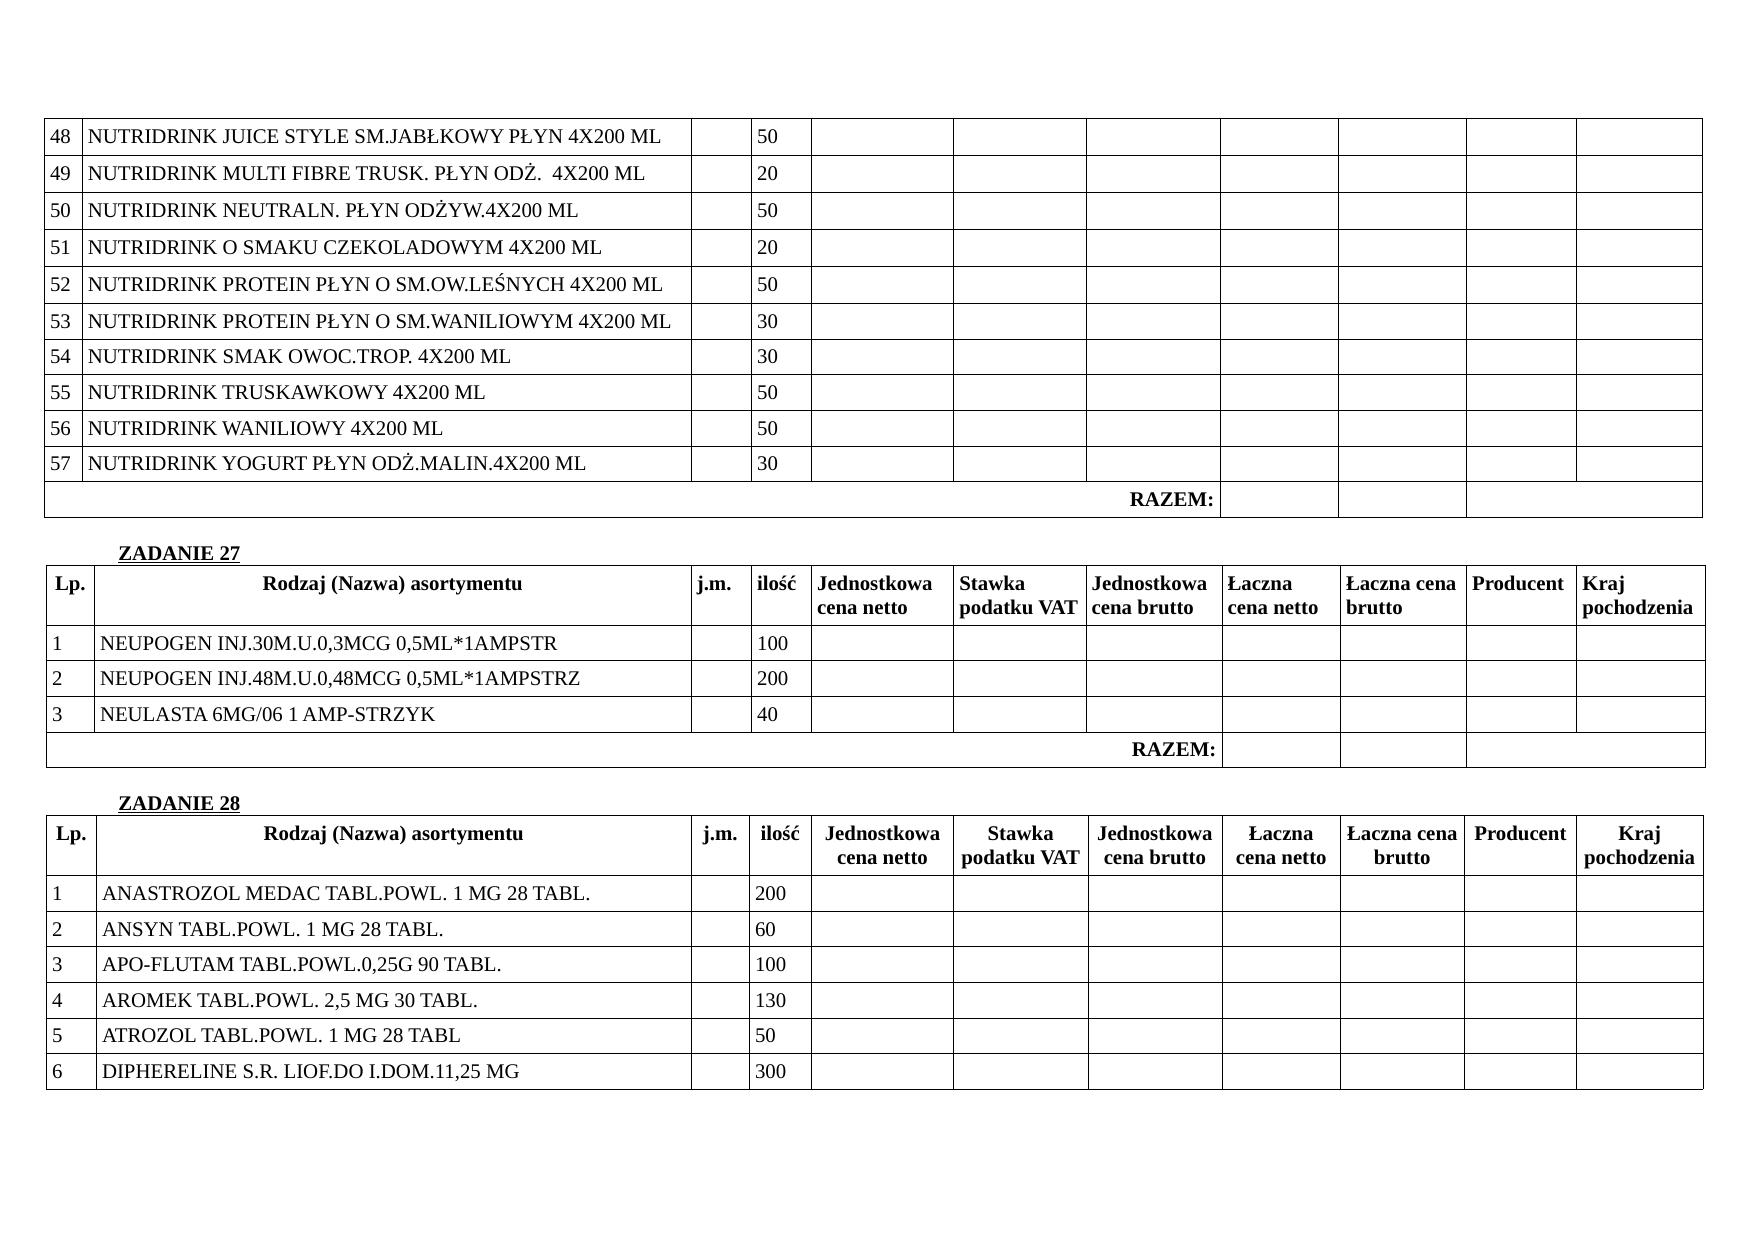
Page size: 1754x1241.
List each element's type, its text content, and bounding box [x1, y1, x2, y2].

table_cell 54 [45, 340, 82, 374]
table_cell [954, 304, 1086, 339]
table_header Łaczna cena netto [1223, 566, 1340, 625]
table_cell 2 [47, 661, 94, 696]
table_cell [1221, 411, 1338, 446]
table_cell [1341, 1054, 1464, 1089]
table_cell [1467, 733, 1705, 767]
table_cell [1087, 304, 1220, 339]
table_cell [1341, 1019, 1464, 1053]
table_cell [1577, 876, 1703, 911]
table_cell [1577, 912, 1703, 946]
table_cell [1341, 876, 1464, 911]
table_cell [1341, 661, 1466, 696]
table_cell [1089, 1019, 1222, 1053]
table_cell [1577, 1054, 1703, 1089]
table_cell [954, 411, 1086, 446]
table_cell [692, 411, 751, 446]
table_cell [1577, 947, 1703, 982]
table_cell [1089, 912, 1222, 946]
table_cell 3 [47, 697, 94, 732]
table_cell [692, 876, 749, 911]
table_cell [1223, 697, 1340, 732]
table_cell [1221, 230, 1338, 266]
table_cell [954, 447, 1086, 481]
table_cell [954, 697, 1086, 732]
table_cell [692, 947, 749, 982]
table_cell [812, 1054, 953, 1089]
table_cell [1339, 119, 1466, 155]
table_cell 50 [752, 411, 811, 446]
table_header j.m. [692, 566, 751, 625]
table_cell ANSYN TABL.POWL. 1 MG 28 TABL. [97, 912, 691, 946]
table_cell [954, 156, 1086, 192]
table_cell 50 [752, 119, 811, 155]
table_cell 50 [45, 193, 82, 229]
table_cell [1467, 156, 1576, 192]
table_cell [1467, 267, 1576, 303]
table_cell [692, 447, 751, 481]
table_cell [692, 661, 751, 696]
table_cell [954, 119, 1086, 155]
table_cell [812, 912, 953, 946]
table_cell [1339, 375, 1466, 410]
table_cell [1223, 733, 1340, 767]
table_header Stawka podatku VAT [954, 566, 1086, 625]
table_cell [812, 156, 953, 192]
table_cell [812, 626, 953, 660]
table_cell [954, 947, 1088, 982]
table_cell NUTRIDRINK MULTI FIBRE TRUSK. PŁYN ODŻ. 4X200 ML [83, 156, 691, 192]
table_cell [1577, 411, 1702, 446]
table_cell [954, 876, 1088, 911]
table_cell [1577, 119, 1702, 155]
table_cell [1087, 230, 1220, 266]
table_cell 3 [47, 947, 96, 982]
table_cell [1087, 697, 1222, 732]
table_cell [1087, 661, 1222, 696]
table_cell [1467, 447, 1576, 481]
table_cell RAZEM: [47, 733, 1222, 767]
table_header Kraj pochodzenia [1577, 566, 1705, 625]
table_cell 100 [750, 947, 811, 982]
text ZADANIE 28 [118, 791, 1636, 815]
table_cell [1467, 626, 1576, 660]
table_cell [1577, 375, 1702, 410]
table_cell NEULASTA 6MG/06 1 AMP-STRZYK [95, 697, 691, 732]
table_cell AROMEK TABL.POWL. 2,5 MG 30 TABL. [97, 983, 691, 1018]
table_cell NUTRIDRINK YOGURT PŁYN ODŻ.MALIN.4X200 ML [83, 447, 691, 481]
table_cell [692, 230, 751, 266]
table_cell [692, 375, 751, 410]
table_cell 2 [47, 912, 96, 946]
table_cell [1577, 661, 1705, 696]
table_cell [1221, 193, 1338, 229]
table_cell [1467, 697, 1576, 732]
table_cell [954, 661, 1086, 696]
table_cell [954, 267, 1086, 303]
table_cell 20 [752, 230, 811, 266]
table_header Producent [1467, 566, 1576, 625]
table_cell [954, 912, 1088, 946]
table_cell [692, 119, 751, 155]
table_cell 57 [45, 447, 82, 481]
table_cell 50 [752, 267, 811, 303]
table_cell [1223, 947, 1340, 982]
table_cell 5 [47, 1019, 96, 1053]
table_header Kraj pochodzenia [1577, 816, 1703, 875]
table_cell [1339, 193, 1466, 229]
table_cell [1467, 411, 1576, 446]
table_cell [1089, 1054, 1222, 1089]
table_cell [1339, 304, 1466, 339]
table_cell [692, 267, 751, 303]
table_header Jednostkowa cena netto [812, 816, 953, 875]
table_cell 1 [47, 626, 94, 660]
table_cell [1467, 340, 1576, 374]
table_cell [812, 267, 953, 303]
table_cell 51 [45, 230, 82, 266]
table_cell [692, 1054, 749, 1089]
table_cell [954, 340, 1086, 374]
table_header Łaczna cena netto [1223, 816, 1340, 875]
table_cell [954, 193, 1086, 229]
table_cell [1221, 340, 1338, 374]
table_cell [1087, 267, 1220, 303]
table_cell [1221, 156, 1338, 192]
table_cell 200 [750, 876, 811, 911]
table_cell [1221, 267, 1338, 303]
table_cell [1087, 411, 1220, 446]
table_cell [954, 1054, 1088, 1089]
table_cell 53 [45, 304, 82, 339]
table_cell 30 [752, 304, 811, 339]
table_cell [1221, 119, 1338, 155]
table_cell RAZEM: [45, 482, 1220, 517]
table_cell [692, 626, 751, 660]
table_cell [1577, 230, 1702, 266]
table_cell [1467, 304, 1576, 339]
table_cell 300 [750, 1054, 811, 1089]
text ZADANIE 27 [118, 541, 1636, 565]
table_cell [692, 156, 751, 192]
table_cell [1089, 947, 1222, 982]
table_cell [1223, 876, 1340, 911]
table_cell 60 [750, 912, 811, 946]
table_cell [1465, 912, 1576, 946]
table_cell [812, 1019, 953, 1053]
table_cell NUTRIDRINK JUICE STYLE SM.JABŁKOWY PŁYN 4X200 ML [83, 119, 691, 155]
table_header Lp. [47, 816, 96, 875]
table_cell [1087, 156, 1220, 192]
table_cell [1221, 375, 1338, 410]
table_cell [1577, 304, 1702, 339]
table_cell ATROZOL TABL.POWL. 1 MG 28 TABL [97, 1019, 691, 1053]
table_cell [1341, 733, 1466, 767]
table_cell [1221, 482, 1338, 517]
table_cell [812, 193, 953, 229]
table_cell NUTRIDRINK WANILIOWY 4X200 ML [83, 411, 691, 446]
table_cell [1087, 119, 1220, 155]
table_cell 50 [750, 1019, 811, 1053]
table_cell [1223, 1054, 1340, 1089]
table_cell [1577, 156, 1702, 192]
table_cell [812, 876, 953, 911]
table_cell [1223, 661, 1340, 696]
table_cell [1221, 304, 1338, 339]
table_cell [1339, 267, 1466, 303]
table_cell [1087, 340, 1220, 374]
table_cell [812, 119, 953, 155]
table_cell [1341, 912, 1464, 946]
table_cell 50 [752, 193, 811, 229]
table_cell [812, 230, 953, 266]
table_cell [812, 661, 953, 696]
table_cell [1087, 626, 1222, 660]
table_header Łaczna cena brutto [1341, 816, 1464, 875]
table_cell [954, 375, 1086, 410]
table_cell NUTRIDRINK NEUTRALN. PŁYN ODŻYW.4X200 ML [83, 193, 691, 229]
table_cell [1087, 447, 1220, 481]
table_header ilość [752, 566, 811, 625]
table_header Lp. [47, 566, 94, 625]
table_cell [1467, 375, 1576, 410]
table_cell [1223, 912, 1340, 946]
table_cell [1339, 447, 1466, 481]
table_header Rodzaj (Nazwa) asortymentu [97, 816, 691, 875]
table_header ilość [750, 816, 811, 875]
table_cell 48 [45, 119, 82, 155]
table_cell [812, 340, 953, 374]
table_cell [1087, 193, 1220, 229]
table_cell 50 [752, 375, 811, 410]
table_cell [1577, 267, 1702, 303]
table_cell NUTRIDRINK SMAK OWOC.TROP. 4X200 ML [83, 340, 691, 374]
table_cell [812, 697, 953, 732]
table_cell [692, 912, 749, 946]
table_cell [1467, 482, 1702, 517]
table_cell [812, 304, 953, 339]
table_cell DIPHERELINE S.R. LIOF.DO I.DOM.11,25 MG [97, 1054, 691, 1089]
table_cell [1467, 193, 1576, 229]
table_cell NEUPOGEN INJ.30M.U.0,3MCG 0,5ML*1AMPSTR [95, 626, 691, 660]
table_cell NUTRIDRINK PROTEIN PŁYN O SM.OW.LEŚNYCH 4X200 ML [83, 267, 691, 303]
table_cell [1339, 156, 1466, 192]
table_cell [1465, 947, 1576, 982]
table_cell [1467, 661, 1576, 696]
table_cell [1577, 340, 1702, 374]
table_cell 30 [752, 340, 811, 374]
table_cell 200 [752, 661, 811, 696]
table_cell [954, 230, 1086, 266]
table_cell [692, 697, 751, 732]
table_cell [1089, 983, 1222, 1018]
table_cell [812, 411, 953, 446]
table_cell [1577, 626, 1705, 660]
table_cell [1341, 947, 1464, 982]
table_cell [954, 626, 1086, 660]
table_cell [1577, 697, 1705, 732]
table_cell [1341, 626, 1466, 660]
table_cell [1339, 340, 1466, 374]
table_cell 130 [750, 983, 811, 1018]
table_cell [1223, 983, 1340, 1018]
table_cell [812, 447, 953, 481]
table_cell 4 [47, 983, 96, 1018]
table_cell [1465, 1054, 1576, 1089]
table_header Jednostkowa cena brutto [1087, 566, 1222, 625]
table_cell [1465, 1019, 1576, 1053]
table_cell ANASTROZOL MEDAC TABL.POWL. 1 MG 28 TABL. [97, 876, 691, 911]
table_cell 20 [752, 156, 811, 192]
table_cell [954, 1019, 1088, 1053]
table_cell [812, 947, 953, 982]
table_cell 40 [752, 697, 811, 732]
table_cell [692, 1019, 749, 1053]
table_cell [1577, 983, 1703, 1018]
table_cell 49 [45, 156, 82, 192]
table_cell [692, 340, 751, 374]
table_cell [1223, 1019, 1340, 1053]
table_cell NEUPOGEN INJ.48M.U.0,48MCG 0,5ML*1AMPSTRZ [95, 661, 691, 696]
table_header Jednostkowa cena netto [812, 566, 953, 625]
table_cell [692, 193, 751, 229]
table_header Rodzaj (Nazwa) asortymentu [95, 566, 691, 625]
table_header j.m. [692, 816, 749, 875]
table_cell [1577, 193, 1702, 229]
table_cell 56 [45, 411, 82, 446]
table_cell [1341, 697, 1466, 732]
table_cell NUTRIDRINK PROTEIN PŁYN O SM.WANILIOWYM 4X200 ML [83, 304, 691, 339]
table_cell [1467, 119, 1576, 155]
table_cell [1465, 983, 1576, 1018]
table_cell 100 [752, 626, 811, 660]
table_cell [1467, 230, 1576, 266]
table_cell [692, 304, 751, 339]
table_cell NUTRIDRINK TRUSKAWKOWY 4X200 ML [83, 375, 691, 410]
table_cell 30 [752, 447, 811, 481]
table_cell 1 [47, 876, 96, 911]
table_cell 6 [47, 1054, 96, 1089]
table_cell [1339, 411, 1466, 446]
table_cell 55 [45, 375, 82, 410]
table_cell [1221, 447, 1338, 481]
table_cell [1465, 876, 1576, 911]
table_header Jednostkowa cena brutto [1089, 816, 1222, 875]
table_cell [1577, 1019, 1703, 1053]
table_cell APO-FLUTAM TABL.POWL.0,25G 90 TABL. [97, 947, 691, 982]
table_header Producent [1465, 816, 1576, 875]
table_header Łaczna cena brutto [1341, 566, 1466, 625]
table_cell [954, 983, 1088, 1018]
table_cell [1223, 626, 1340, 660]
table_cell [1341, 983, 1464, 1018]
table_cell [1087, 375, 1220, 410]
table_cell [1339, 482, 1466, 517]
table_cell [1339, 230, 1466, 266]
table_cell NUTRIDRINK O SMAKU CZEKOLADOWYM 4X200 ML [83, 230, 691, 266]
table_cell 52 [45, 267, 82, 303]
table_cell [1089, 876, 1222, 911]
table_cell [692, 983, 749, 1018]
table_cell [1577, 447, 1702, 481]
table_cell [812, 983, 953, 1018]
table_header Stawka podatku VAT [954, 816, 1088, 875]
table_cell [812, 375, 953, 410]
